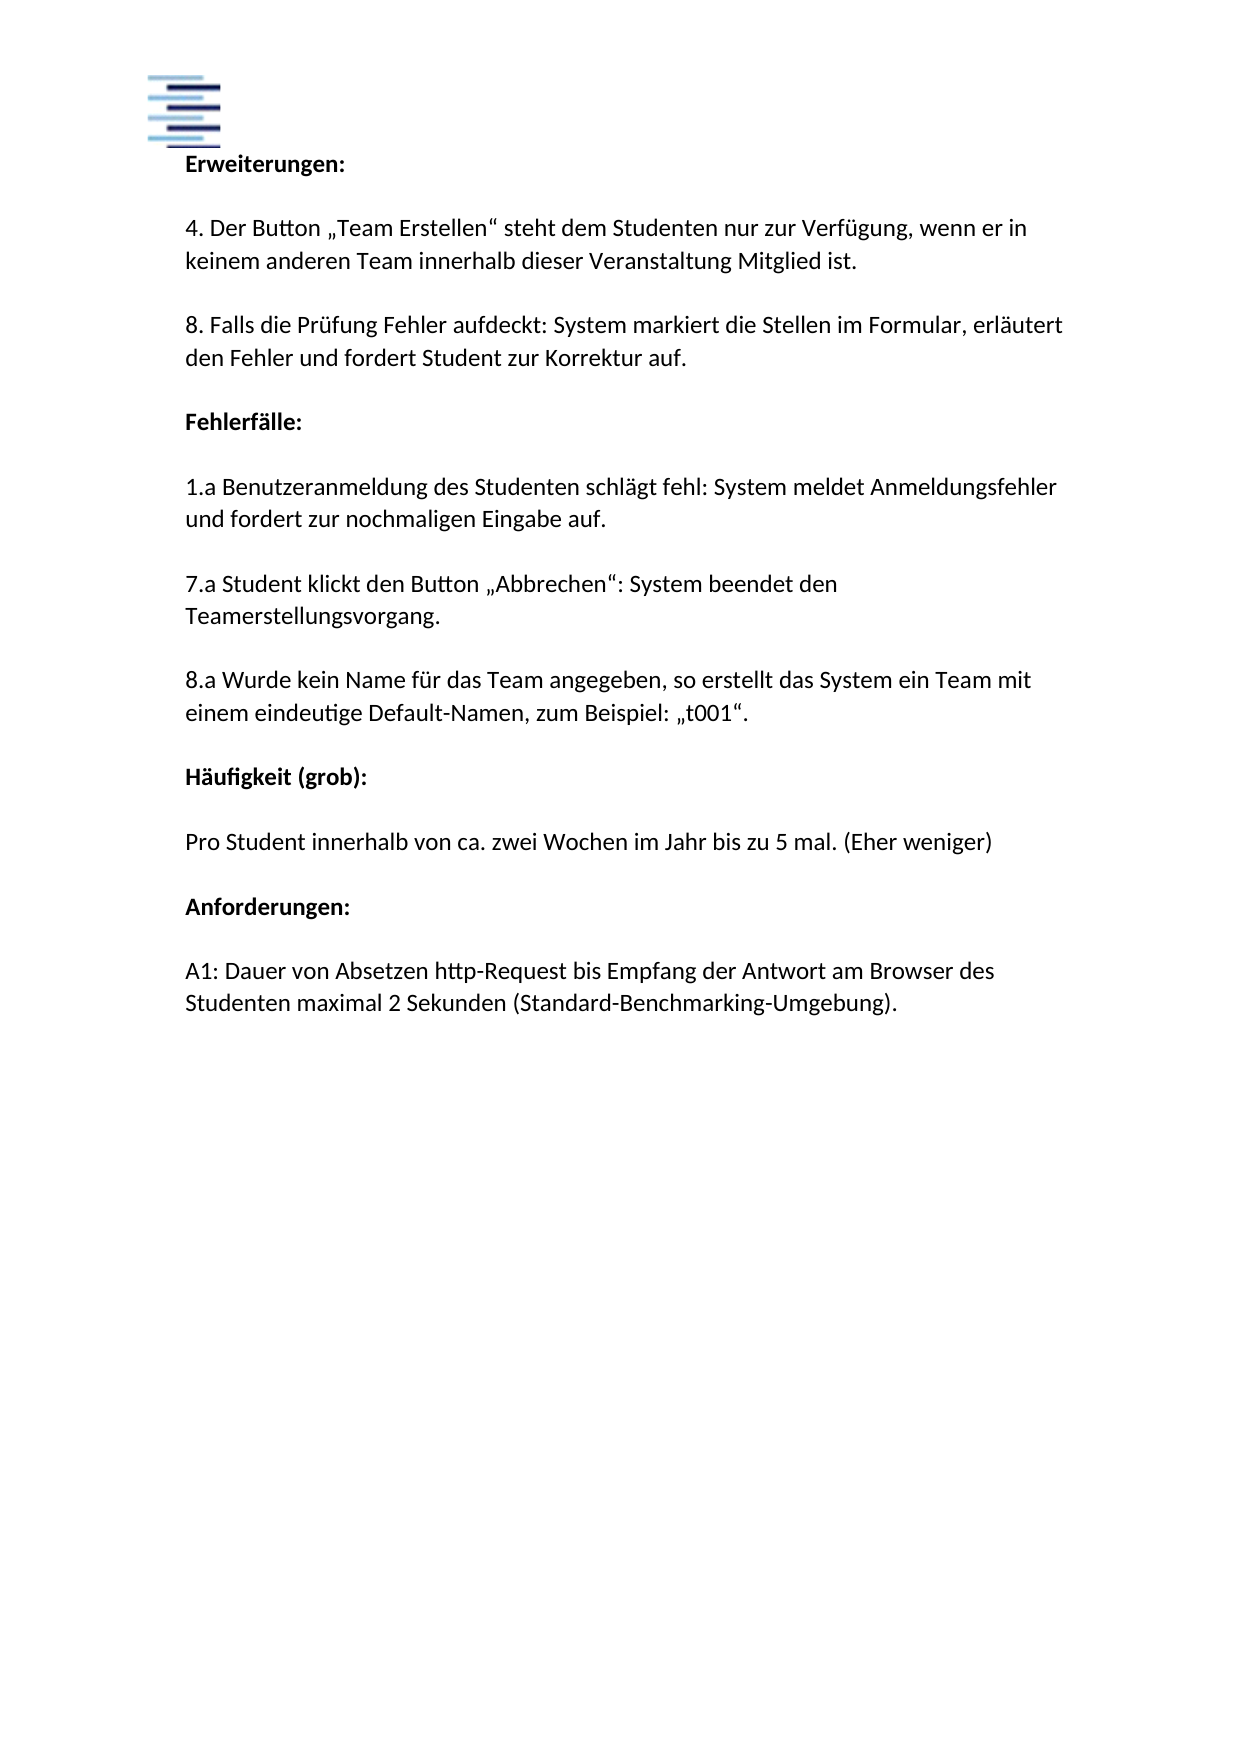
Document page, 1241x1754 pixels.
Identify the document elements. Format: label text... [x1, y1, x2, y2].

text 7.a Student klickt den Button „Abbrechen“: System beendet den Teamerstellungsvorgang. [185, 568, 1093, 631]
text Fehlerfälle: [185, 406, 1093, 437]
text 4. Der Button „Team Erstellen“ steht dem Studenten nur zur Verfügung, wenn er in keinem anderen Team innerhalb dieser Veranstaltung Mitglied ist. [185, 212, 1093, 275]
text Erweiterungen: [185, 148, 1093, 178]
text 8. Falls die Prüfung Fehler aufdeckt: System markiert die Stellen im Formular, erläutert den Fehler und fordert Student zur Korrektur auf. [185, 309, 1093, 372]
text 1.a Benutzeranmeldung des Studenten schlägt fehl: System meldet Anmeldungsfehler und fordert zur nochmaligen Eingabe auf. [185, 471, 1093, 534]
text Pro Student innerhalb von ca. zwei Wochen im Jahr bis zu 5 mal. (Eher weniger) [185, 826, 1093, 857]
text A1: Dauer von Absetzen http-Request bis Empfang der Antwort am Browser des Studenten maximal 2 Sekunden (Standard-Benchmarking-Umgebung). [185, 955, 1093, 1018]
text Anforderungen: [185, 891, 1093, 921]
text Häufigkeit (grob): [185, 761, 1093, 792]
text 8.a Wurde kein Name für das Team angegeben, so erstellt das System ein Team mit einem eindeutige Default-Namen, zum Beispiel: „t001“. [185, 664, 1093, 727]
